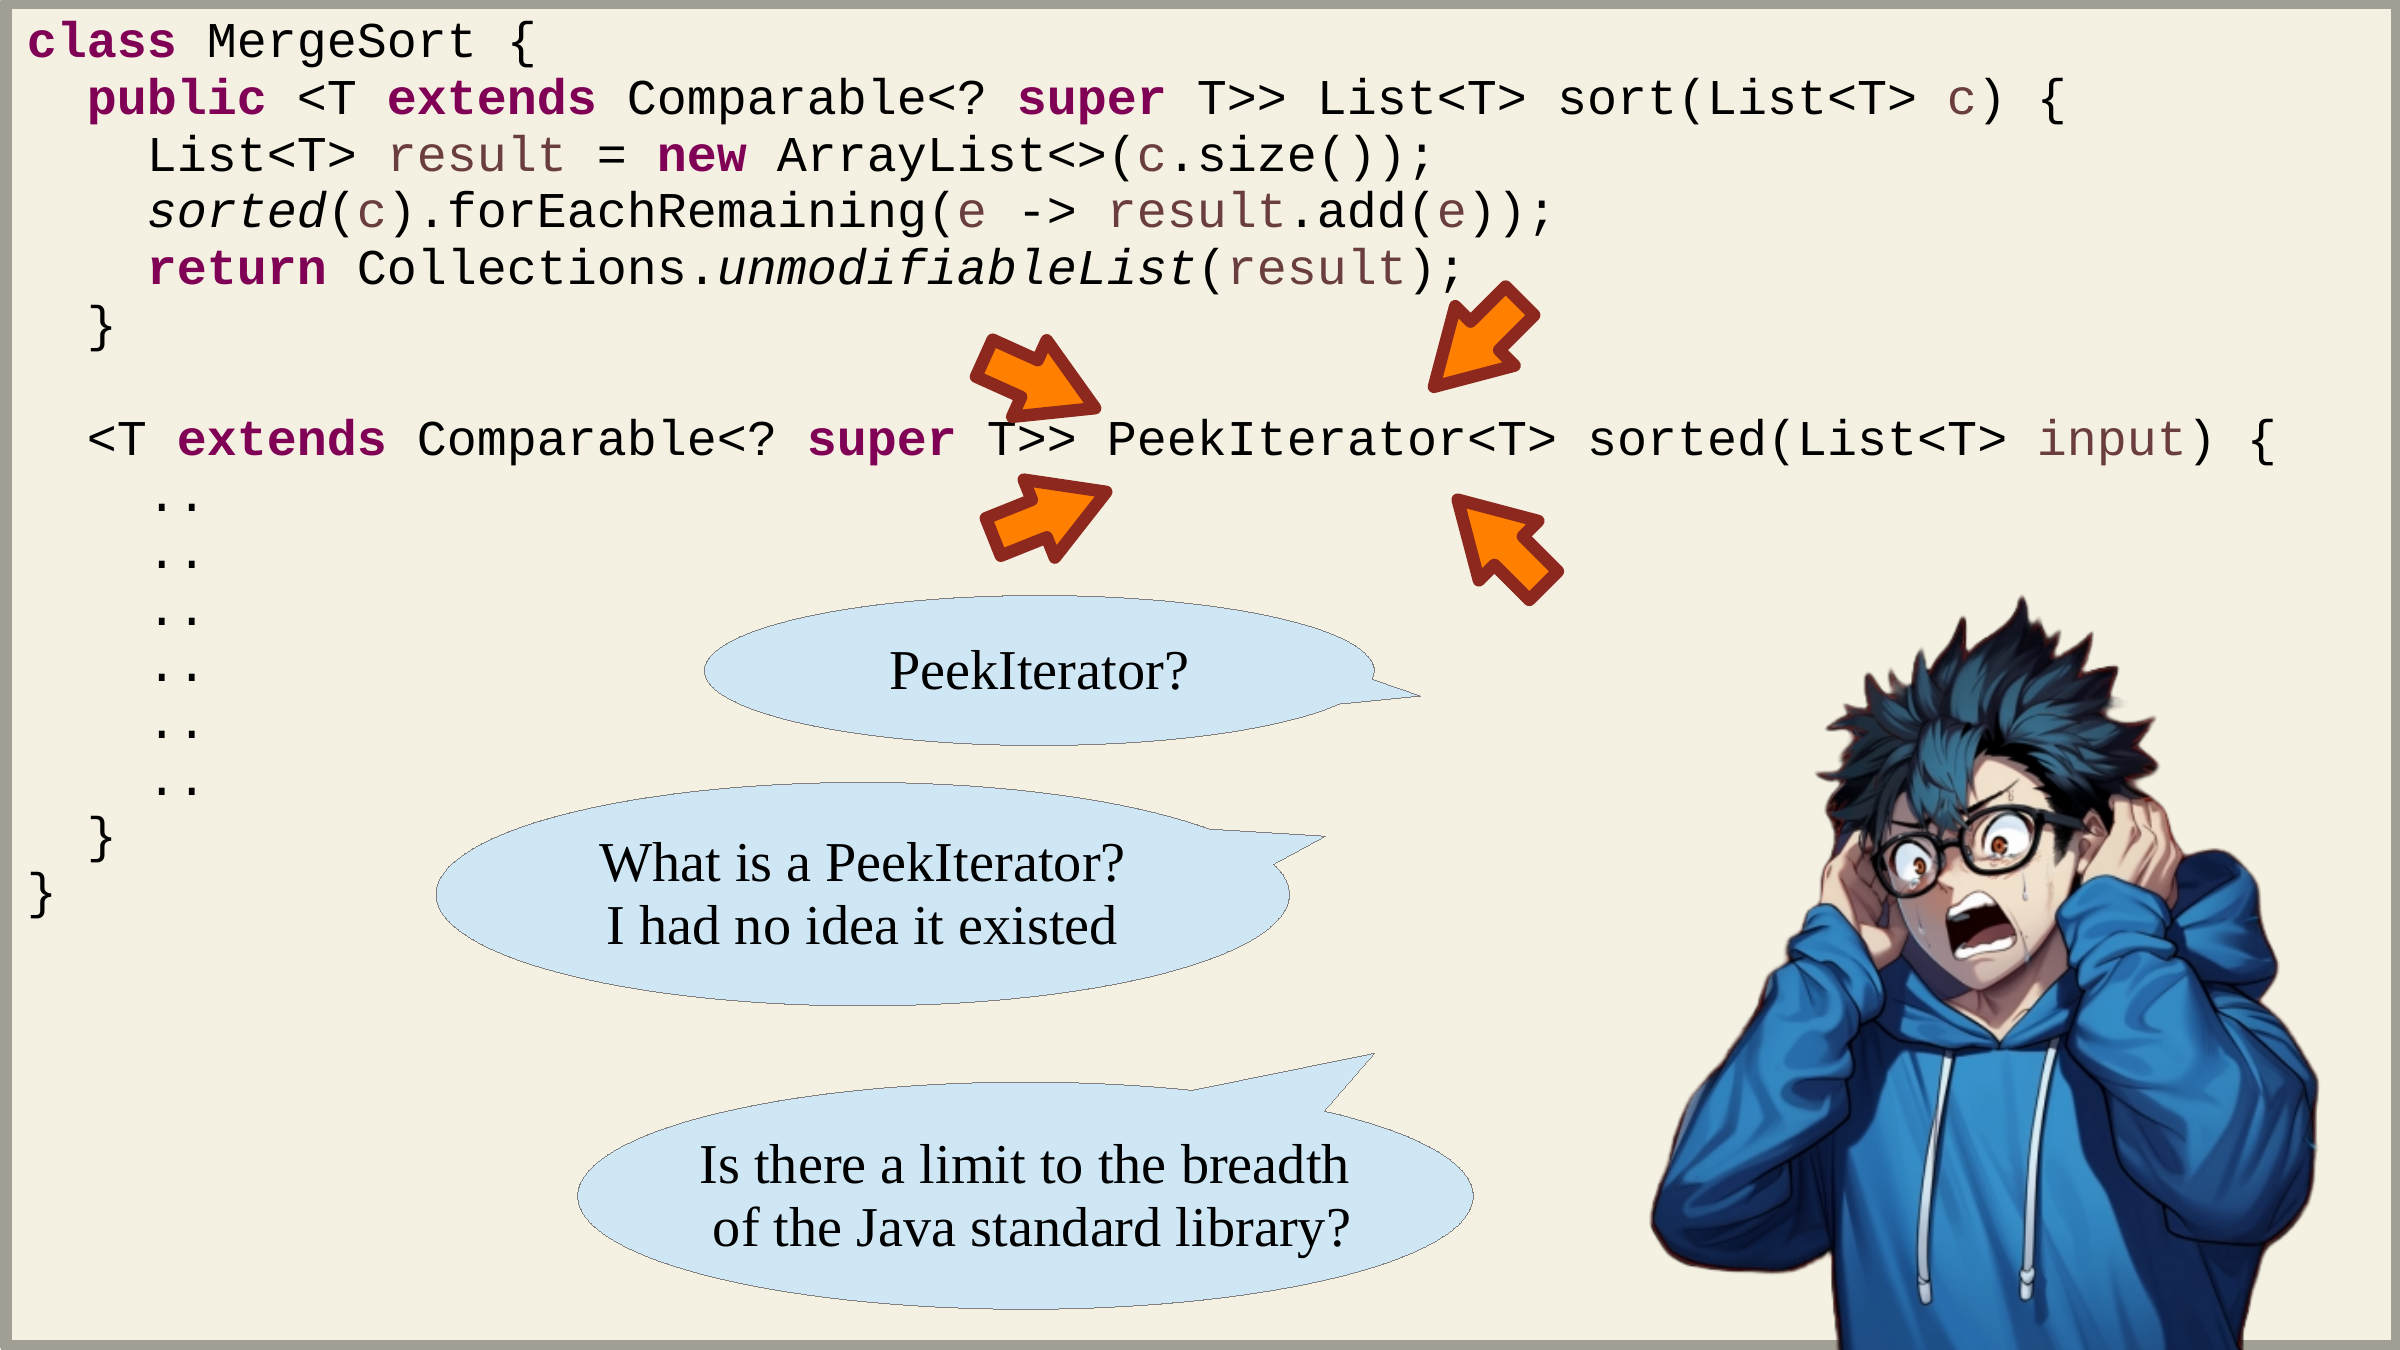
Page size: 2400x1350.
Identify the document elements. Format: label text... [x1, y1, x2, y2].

text_box [1457, 499, 1558, 600]
text_box [1433, 286, 1535, 387]
text_box What is a PeekIterator? I had no idea it existed [436, 782, 1326, 1006]
text_box [976, 339, 1096, 417]
text_box [985, 479, 1107, 558]
text_box Is there a limit to the breadth of the Java standard library? [577, 1053, 1474, 1310]
text_box PeekIterator? [704, 595, 1421, 746]
text_box class MergeSort { public <T extends Comparable<? super T>> List<T> sort(List<T> c) { List<T> result = new ArrayList<>(c.size()); sorted(c).forEachRemaining(e -> result.add(e)); return Collections.unmodifiableList(result); } <T extends Comparable<? super T>> PeekIterator<T> sorted(List<T> input) { .. .. .. .. .. .. } } [5, 2, 2398, 1346]
picture [1493, 382, 2400, 1350]
